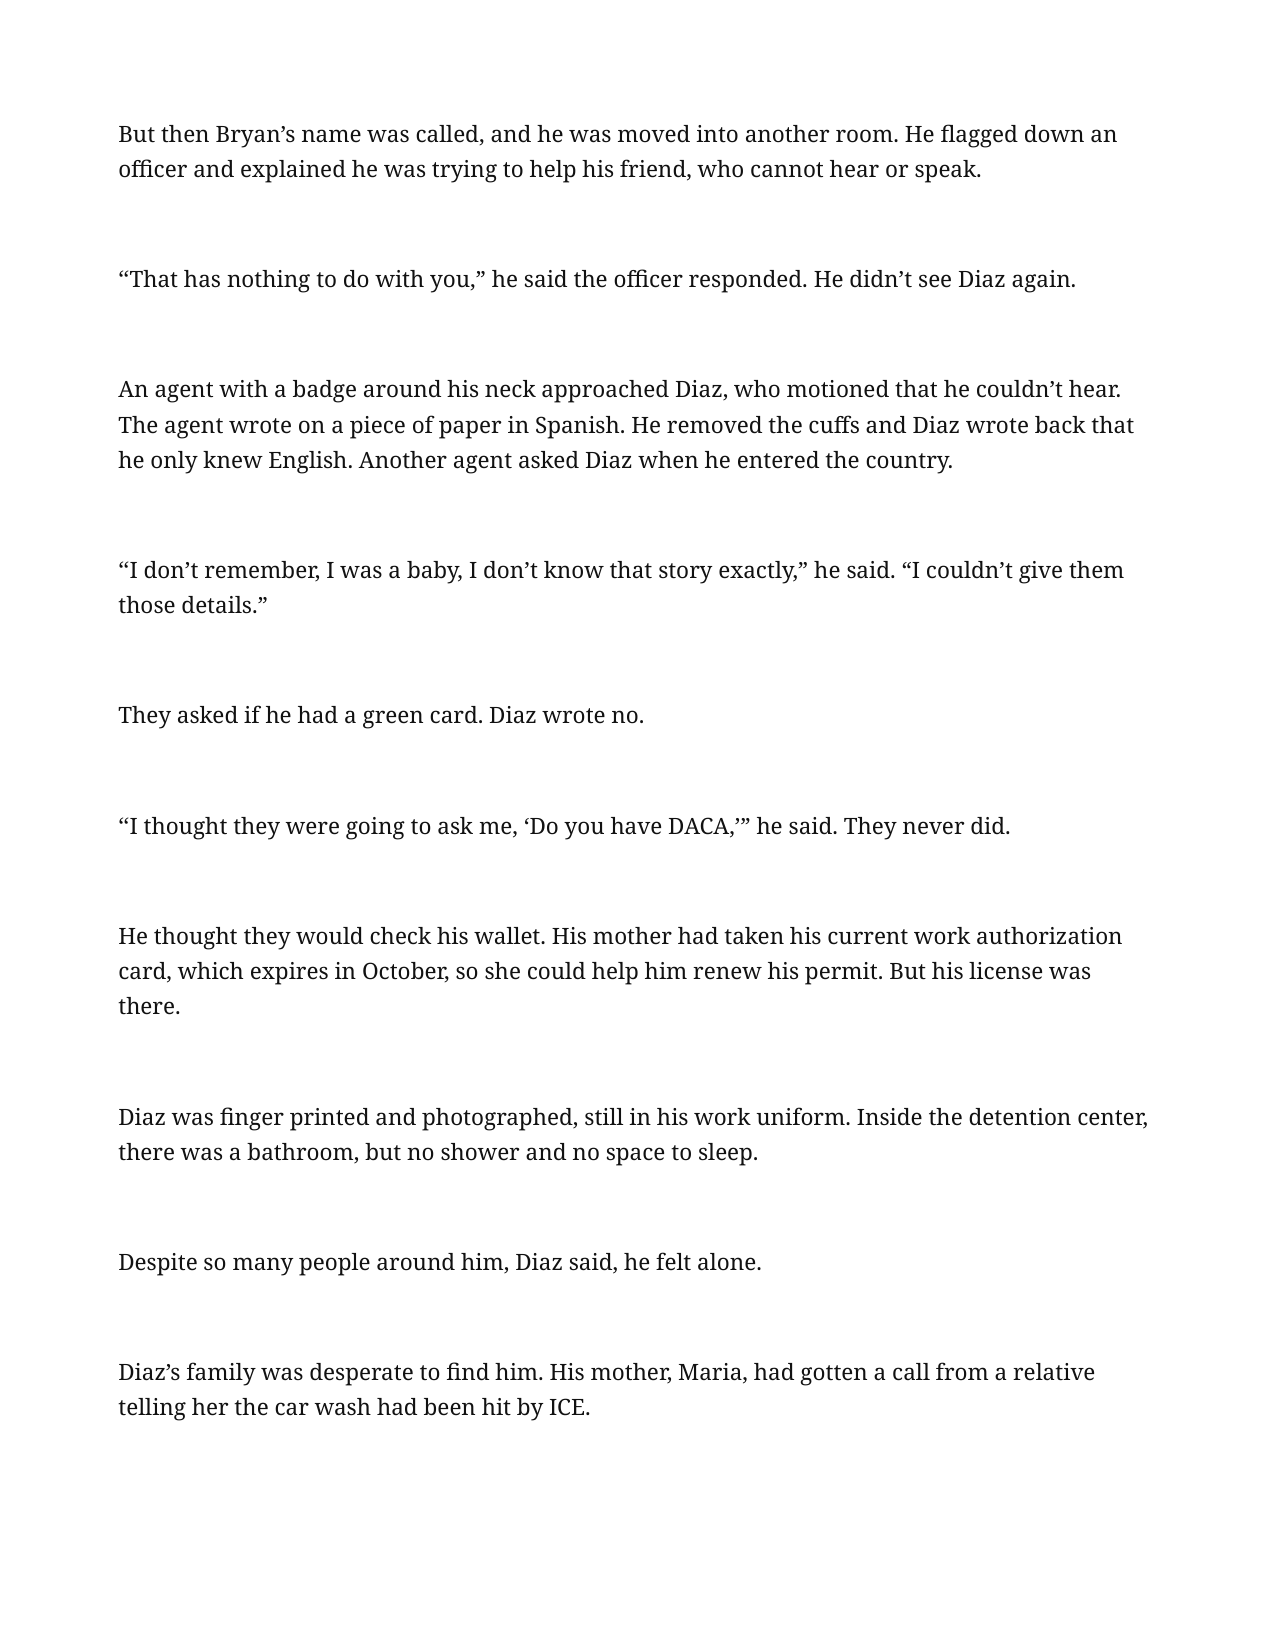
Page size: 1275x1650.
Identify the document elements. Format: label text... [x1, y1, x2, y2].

text “I thought they were going to ask me, ‘Do you have DACA,’” he said. They never did. [118, 810, 1157, 841]
text Diaz’s family was desperate to find him. His mother, Maria, had gotten a call from a relative telling her the car wash had been hit by ICE. [118, 1356, 1157, 1422]
text An agent with a badge around his neck approached Diaz, who motioned that he couldn’t hear. The agent wrote on a piece of paper in Spanish. He removed the cuffs and Diaz wrote back that he only knew English. Another agent asked Diaz when he entered the country. [118, 374, 1157, 475]
text “That has nothing to do with you,” he said the officer responded. He didn’t see Diaz again. [118, 263, 1157, 294]
text Despite so many people around him, Diaz said, he felt alone. [118, 1246, 1157, 1277]
text Diaz was finger printed and photographed, still in his work uniform. Inside the detention center, there was a bathroom, but no shower and no space to sleep. [118, 1101, 1157, 1167]
text “I don’t remember, I was a baby, I don’t know that story exactly,” he said. “I couldn’t give them those details.” [118, 554, 1157, 620]
text He thought they would check his wallet. His mother had taken his current work authorization card, which expires in October, so she could help him renew his permit. But his license was there. [118, 920, 1157, 1021]
text They asked if he had a green card. Diaz wrote no. [118, 700, 1157, 730]
text But then Bryan’s name was called, and he was moved into another room. He flagged down an officer and explained he was trying to help his friend, who cannot hear or speak. [118, 118, 1157, 184]
